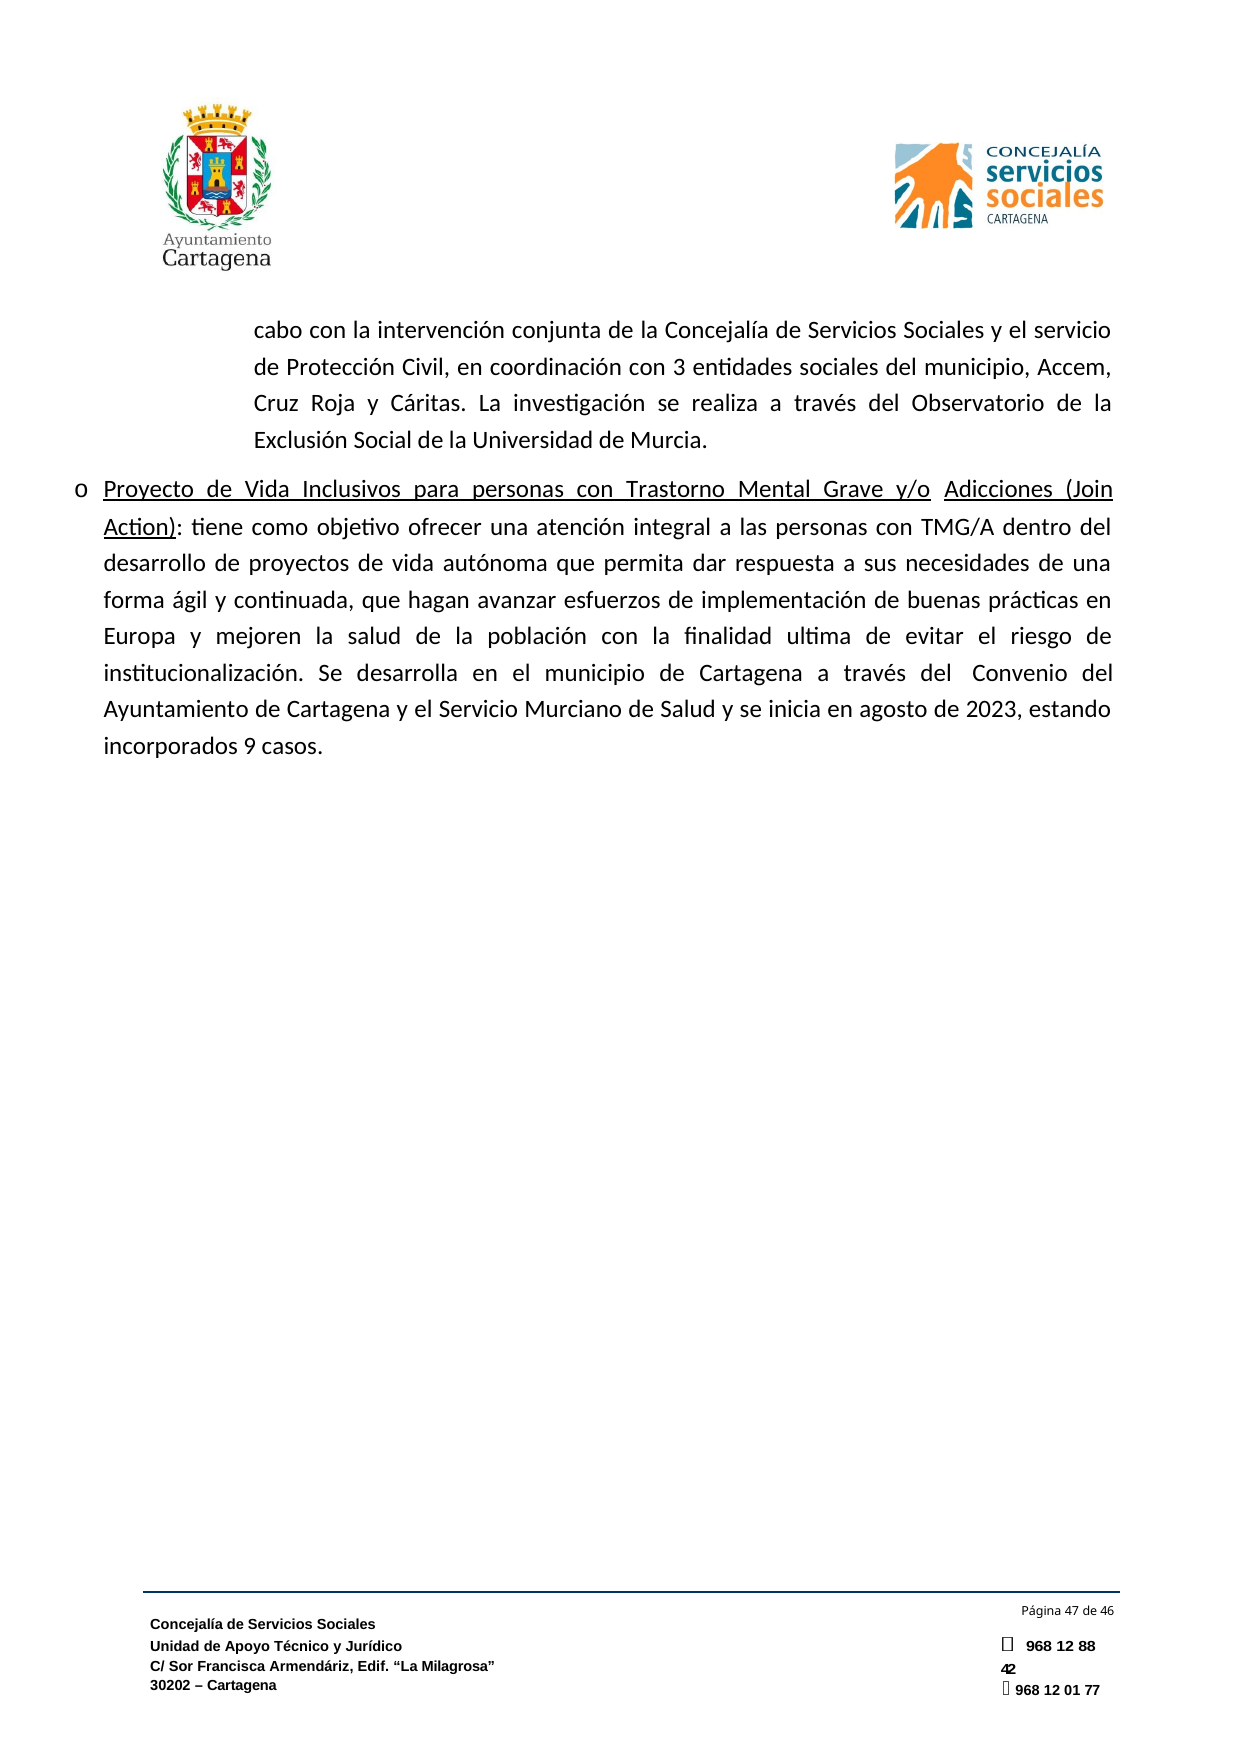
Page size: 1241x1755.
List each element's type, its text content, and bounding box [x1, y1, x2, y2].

list Proyecto de Vida Inclusivos para personas con Trastorno Mental Grave y/o Adicciones (Join Action): tiene como objetivo ofrecer una atención integral a las personas con TMG/A dentro del desarrollo de proyectos de vida autónoma que permita dar respuesta a sus necesidades de una forma ágil y continuada, que hagan avanzar esfuerzos de implementación de buenas prácticas en Europa y mejoren la salud de la población con la finalidad ultima de evitar el riesgo de institucionalización. Se desarrolla en el municipio de Cartagena a través del Convenio del Ayuntamiento de Cartagena y el Servicio Murciano de Salud y se inicia en agosto de 2023, estando incorporados 9 casos. [73, 473, 1113, 761]
text cabo con la intervención conjunta de la Concejalía de Servicios Sociales y el servicio de Protección Civil, en coordinación con 3 entidades sociales del municipio, Accem, Cruz Roja y Cáritas. La investigación se realiza a través del Observatorio de la Exclusión Social de la Universidad de Murcia. [253, 314, 1113, 454]
